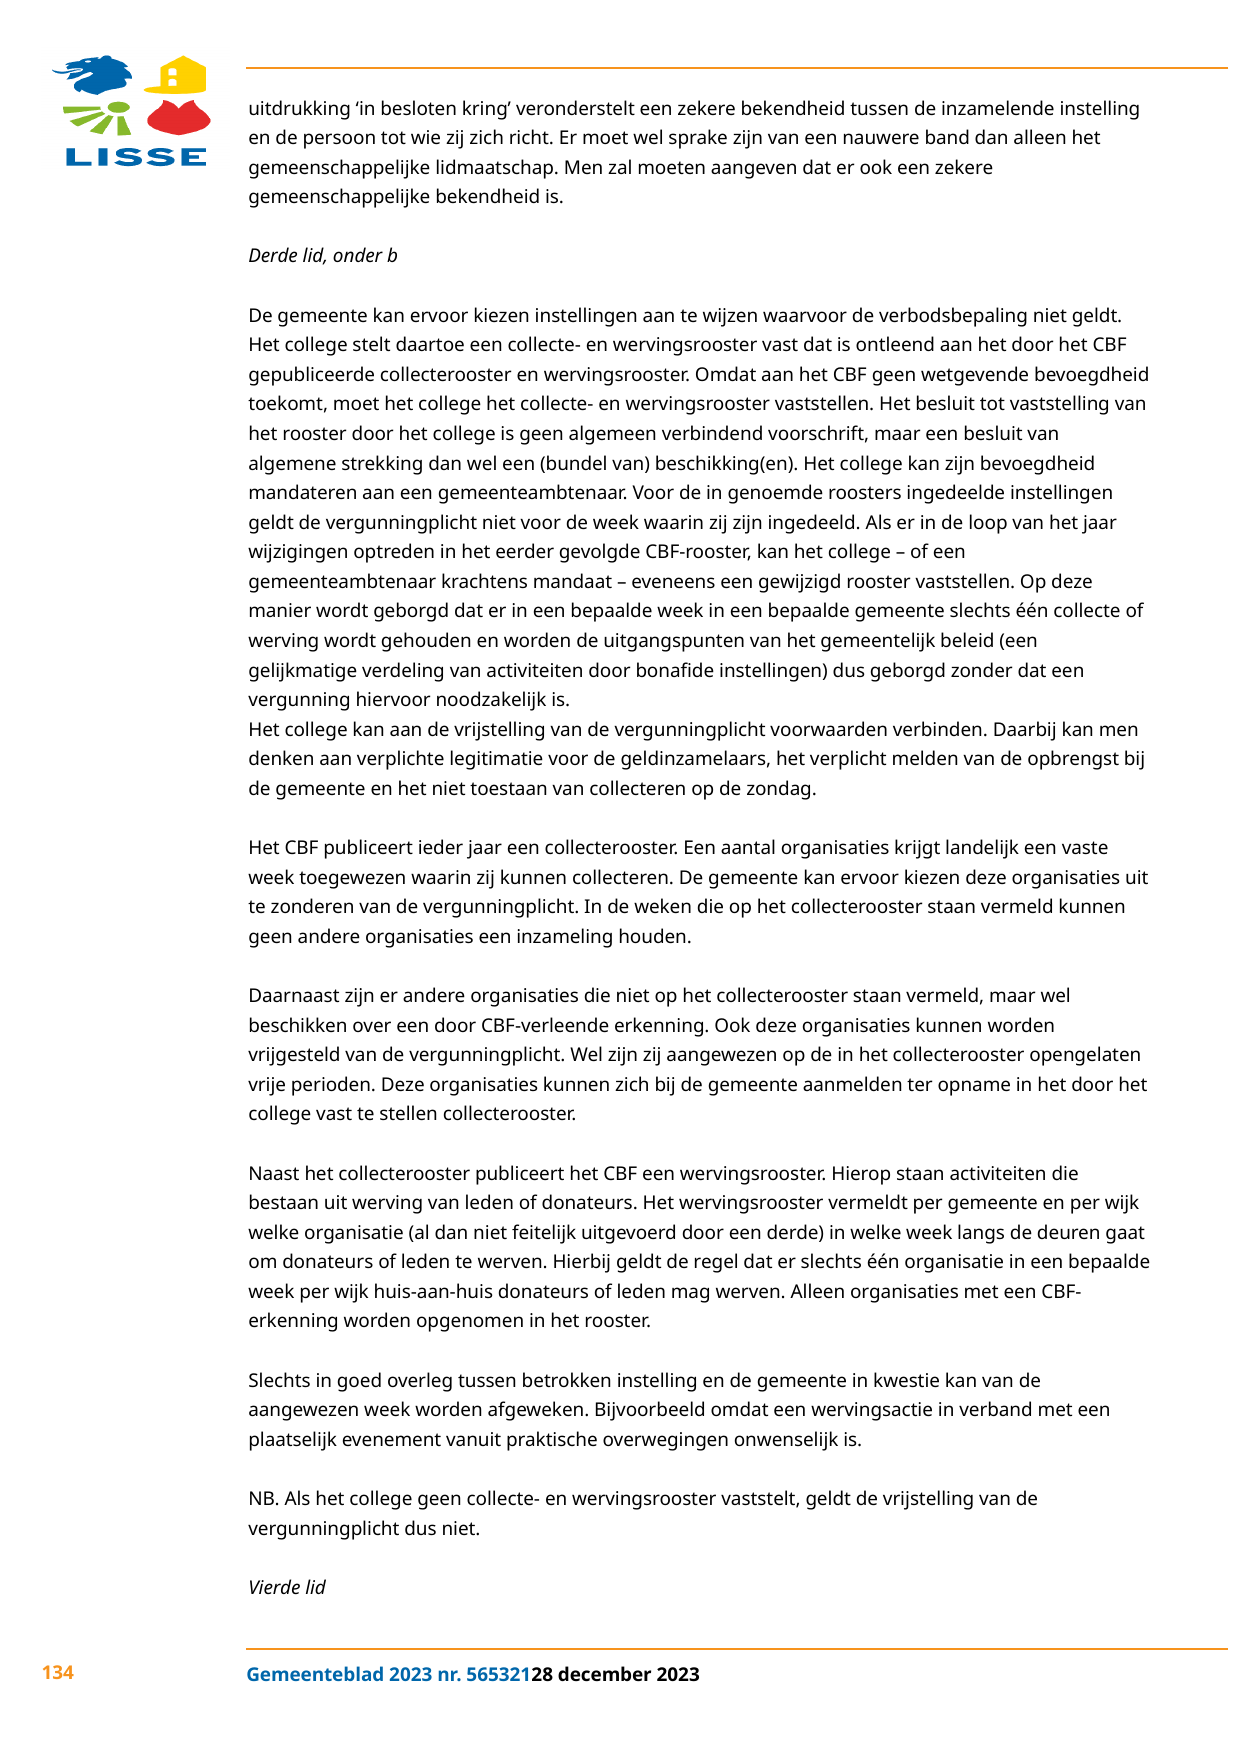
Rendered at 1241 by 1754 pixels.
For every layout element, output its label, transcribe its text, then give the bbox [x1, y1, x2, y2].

text Daarnaast zijn er andere organisaties die niet op het collecterooster staan vermeld, maar wel beschikken over een door CBF-verleende erkenning. Ook deze organisaties kunnen worden vrijgesteld van de vergunningplicht. Wel zijn zij aangewezen op de in het collecterooster opengelaten vrije perioden. Deze organisaties kunnen zich bij de gemeente aanmelden ter opname in het door het college vast te stellen collecterooster. [248, 982, 1152, 1126]
text Het CBF publiceert ieder jaar een collecterooster. Een aantal organisaties krijgt landelijk een vaste week toegewezen waarin zij kunnen collecteren. De gemeente kan ervoor kiezen deze organisaties uit te zonderen van de vergunningplicht. In de weken die op het collecterooster staan vermeld kunnen geen andere organisaties een inzameling houden. [248, 834, 1152, 949]
text Slechts in goed overleg tussen betrokken instelling en de gemeente in kwestie kan van de aangewezen week worden afgeweken. Bijvoorbeeld omdat een wervingsactie in verband met een plaatselijk evenement vanuit praktische overwegingen onwenselijk is. [248, 1367, 1152, 1452]
text Derde lid, onder b [248, 243, 1152, 268]
text Naast het collecterooster publiceert het CBF een wervingsrooster. Hierop staan activiteiten die bestaan uit werving van leden of donateurs. Het wervingsrooster vermeldt per gemeente en per wijk welke organisatie (al dan niet feitelijk uitgevoerd door een derde) in welke week langs de deuren gaat om donateurs of leden te werven. Hierbij geldt de regel dat er slechts één organisatie in een bepaalde week per wijk huis-aan-huis donateurs of leden mag werven. Alleen organisaties met een CBF-erkenning worden opgenomen in het rooster. [248, 1160, 1152, 1333]
text Het college kan aan de vrijstelling van de vergunningplicht voorwaarden verbinden. Daarbij kan men denken aan verplichte legitimatie voor de geldinzamelaars, het verplicht melden van de opbrengst bij de gemeente en het niet toestaan van collecteren op de zondag. [248, 716, 1152, 801]
text Vierde lid [248, 1574, 1152, 1600]
picture [41, 47, 231, 172]
text NB. Als het college geen collecte- en wervingsrooster vaststelt, geldt de vrijstelling van de vergunningplicht dus niet. [248, 1485, 1152, 1541]
text De gemeente kan ervoor kiezen instellingen aan te wijzen waarvoor de verbodsbepaling niet geldt. Het college stelt daartoe een collecte- en wervingsrooster vast dat is ontleend aan het door het CBF gepubliceerde collecterooster en wervingsrooster. Omdat aan het CBF geen wetgevende bevoegdheid toekomt, moet het college het collecte- en wervingsrooster vaststellen. Het besluit tot vaststelling van het rooster door het college is geen algemeen verbindend voorschrift, maar een besluit van algemene strekking dan wel een (bundel van) beschikking(en). Het college kan zijn bevoegdheid mandateren aan een gemeenteambtenaar. Voor de in genoemde roosters ingedeelde instellingen geldt de vergunningplicht niet voor de week waarin zij zijn ingedeeld. Als er in de loop van het jaar wijzigingen optreden in het eerder gevolgde CBF-rooster, kan het college – of een gemeenteambtenaar krachtens mandaat – eveneens een gewijzigd rooster vaststellen. Op deze manier wordt geborgd dat er in een bepaalde week in een bepaalde gemeente slechts één collecte of werving wordt gehouden en worden de uitgangspunten van het gemeentelijk beleid (een gelijkmatige verdeling van activiteiten door bonafide instellingen) dus geborgd zonder dat een vergunning hiervoor noodzakelijk is. [248, 302, 1152, 712]
text uitdrukking ‘in besloten kring’ veronderstelt een zekere bekendheid tussen de inzamelende instelling en de persoon tot wie zij zich richt. Er moet wel sprake zijn van een nauwere band dan alleen het gemeenschappelijke lidmaatschap. Men zal moeten aangeven dat er ook een zekere gemeenschappelijke bekendheid is. [248, 95, 1152, 209]
